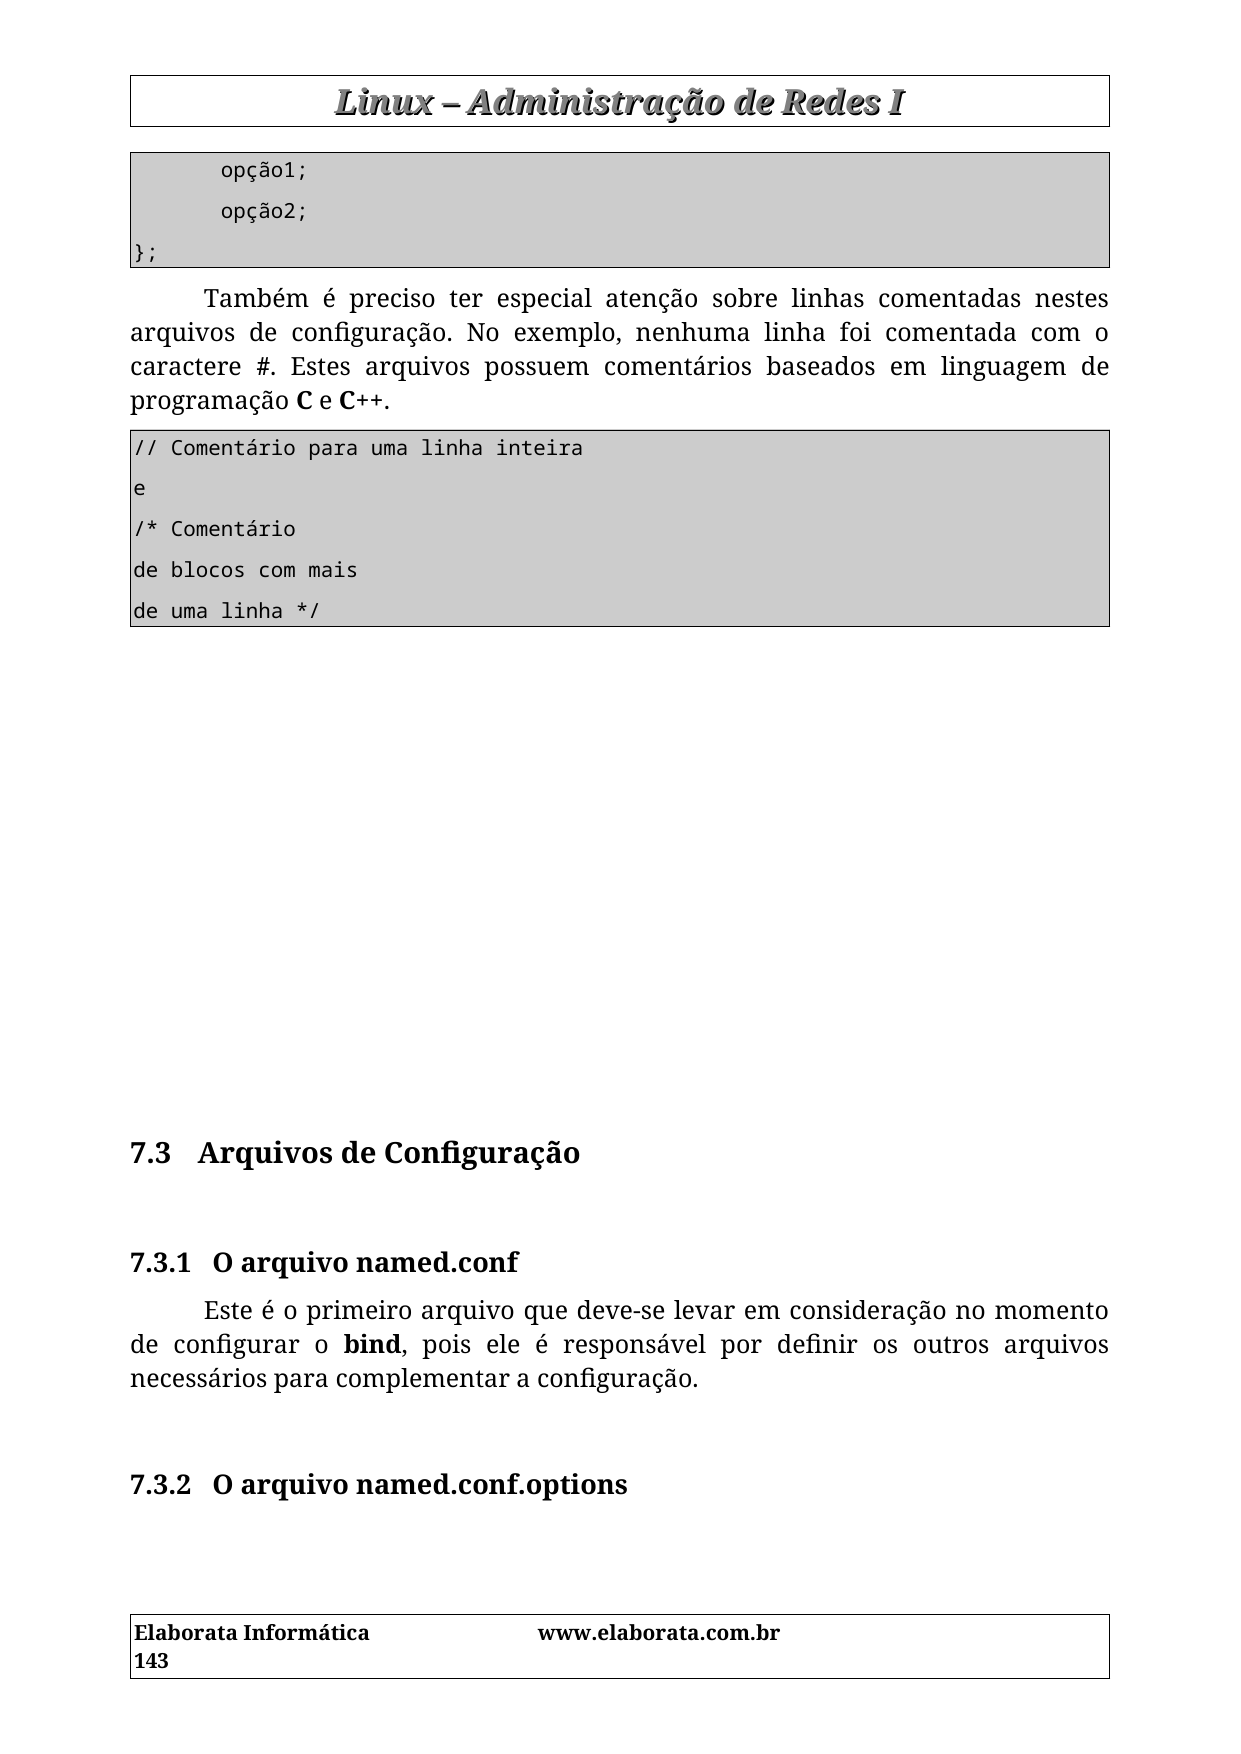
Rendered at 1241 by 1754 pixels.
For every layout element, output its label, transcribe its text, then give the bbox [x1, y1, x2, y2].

text opção1; [131, 153, 1109, 184]
subtitle Arquivos de Configuração [130, 1132, 1110, 1172]
text Também é preciso ter especial atenção sobre linhas comentadas nestes arquivos de configuração. No exemplo, nenhuma linha foi comentada com o caractere #. Estes arquivos possuem comentários baseados em linguagem de programação C e C++. [130, 281, 1110, 417]
text e [131, 470, 1109, 502]
text opção2; [131, 193, 1109, 224]
subtitle O arquivo named.conf [130, 1243, 1110, 1280]
text /* Comentário [131, 511, 1109, 543]
text Este é o primeiro arquivo que deve-se levar em consideração no momento de configurar o bind, pois ele é responsável por definir os outros arquivos necessários para complementar a configuração. [130, 1292, 1110, 1394]
text // Comentário para uma linha inteira [131, 431, 1109, 461]
text de uma linha */ [131, 593, 1109, 626]
text de blocos com mais [131, 552, 1109, 583]
text }; [131, 234, 1109, 267]
subtitle O arquivo named.conf.options [130, 1466, 1110, 1503]
